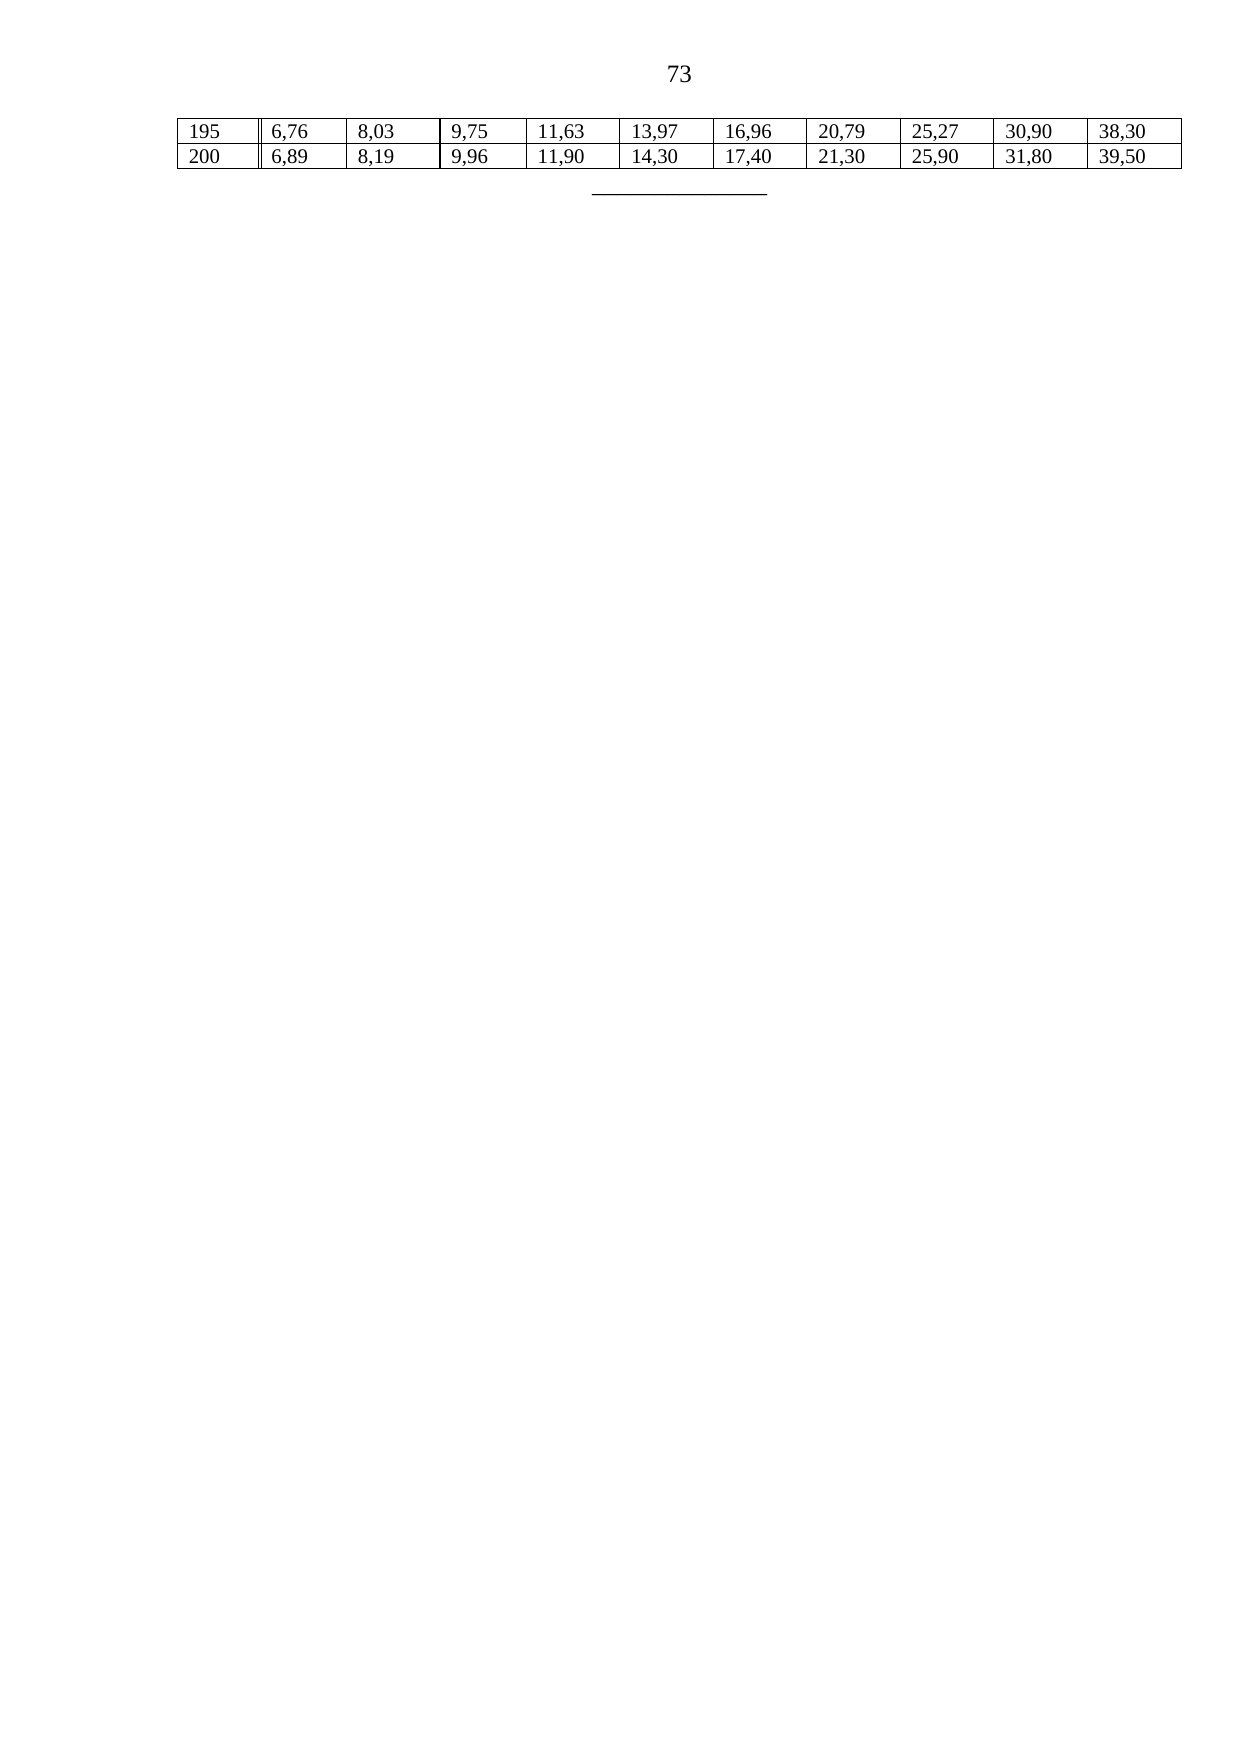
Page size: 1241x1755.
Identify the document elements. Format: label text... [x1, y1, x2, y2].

table_cell 20,79 [807, 119, 900, 143]
table_cell 11,63 [527, 119, 619, 143]
table_cell 13,97 [620, 119, 713, 143]
table_cell 9,75 [441, 119, 526, 143]
table_cell 16,96 [714, 119, 806, 143]
table_cell 9,96 [441, 144, 526, 168]
table_cell 6,76 [262, 119, 346, 143]
table_cell 30,90 [994, 119, 1087, 143]
text ______________ [177, 169, 1181, 198]
table_cell 200 [178, 144, 258, 168]
table_cell 11,90 [527, 144, 619, 168]
table_cell 25,90 [901, 144, 993, 168]
table_cell 25,27 [901, 119, 993, 143]
table_cell 6,89 [262, 144, 346, 168]
table_cell 14,30 [620, 144, 713, 168]
table_cell 8,03 [347, 119, 439, 143]
table_cell 39,50 [1088, 144, 1181, 168]
table_cell 38,30 [1088, 119, 1181, 143]
table_cell 21,30 [807, 144, 900, 168]
table_cell 31,80 [994, 144, 1087, 168]
table_cell 8,19 [347, 144, 439, 168]
table_cell 195 [178, 119, 258, 143]
table_cell 17,40 [714, 144, 806, 168]
